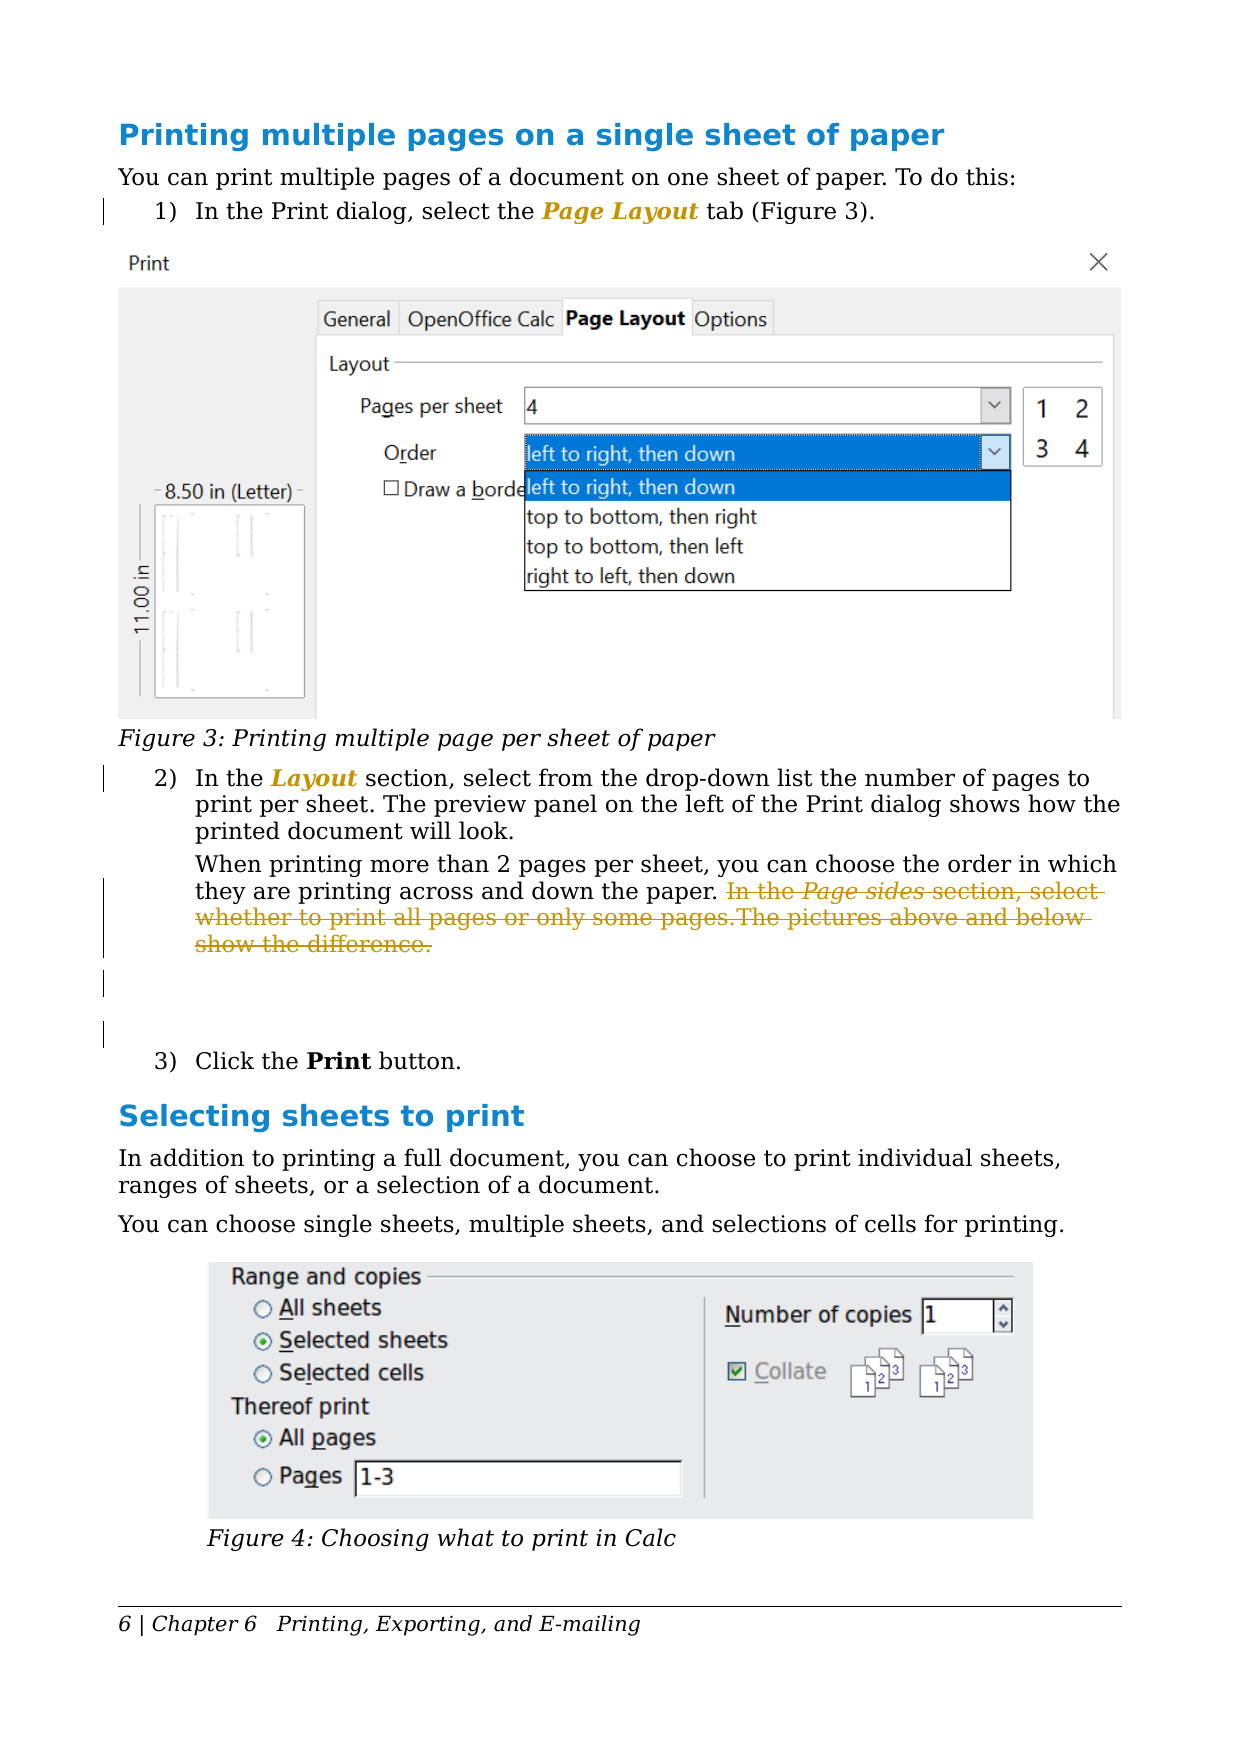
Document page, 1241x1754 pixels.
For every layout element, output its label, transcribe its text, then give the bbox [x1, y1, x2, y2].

picture [118, 243, 1121, 719]
subtitle Selecting sheets to print [118, 1099, 1122, 1133]
list [195, 1021, 1122, 1048]
text Figure 4: Choosing what to print in Calc [207, 1525, 1033, 1552]
text You can choose single sheets, multiple sheets, and selections of cells for printing. [118, 1211, 1122, 1238]
text Figure 3: Printing multiple page per sheet of paper [118, 725, 1122, 752]
list In the Layout section, select from the drop-down list the number of pages to print per sheet. The preview panel on the left of the Print dialog shows how the printed document will look. [177, 764, 1122, 845]
text In addition to printing a full document, you can choose to print individual sheets, ranges of sheets, or a selection of a document. [118, 1145, 1122, 1199]
list Click the Print button. [177, 1048, 1122, 1075]
picture [207, 1262, 1034, 1519]
subtitle Printing multiple pages on a single sheet of paper [118, 118, 1122, 152]
list You can print multiple pages of a document on one sheet of paper. To do this: [118, 164, 1122, 191]
list In the Print dialog, select the Page Layout tab (Figure 3). [177, 198, 1122, 224]
list When printing more than 2 pages per sheet, you can choose the order in which they are printing across and down the paper. [195, 851, 1122, 958]
